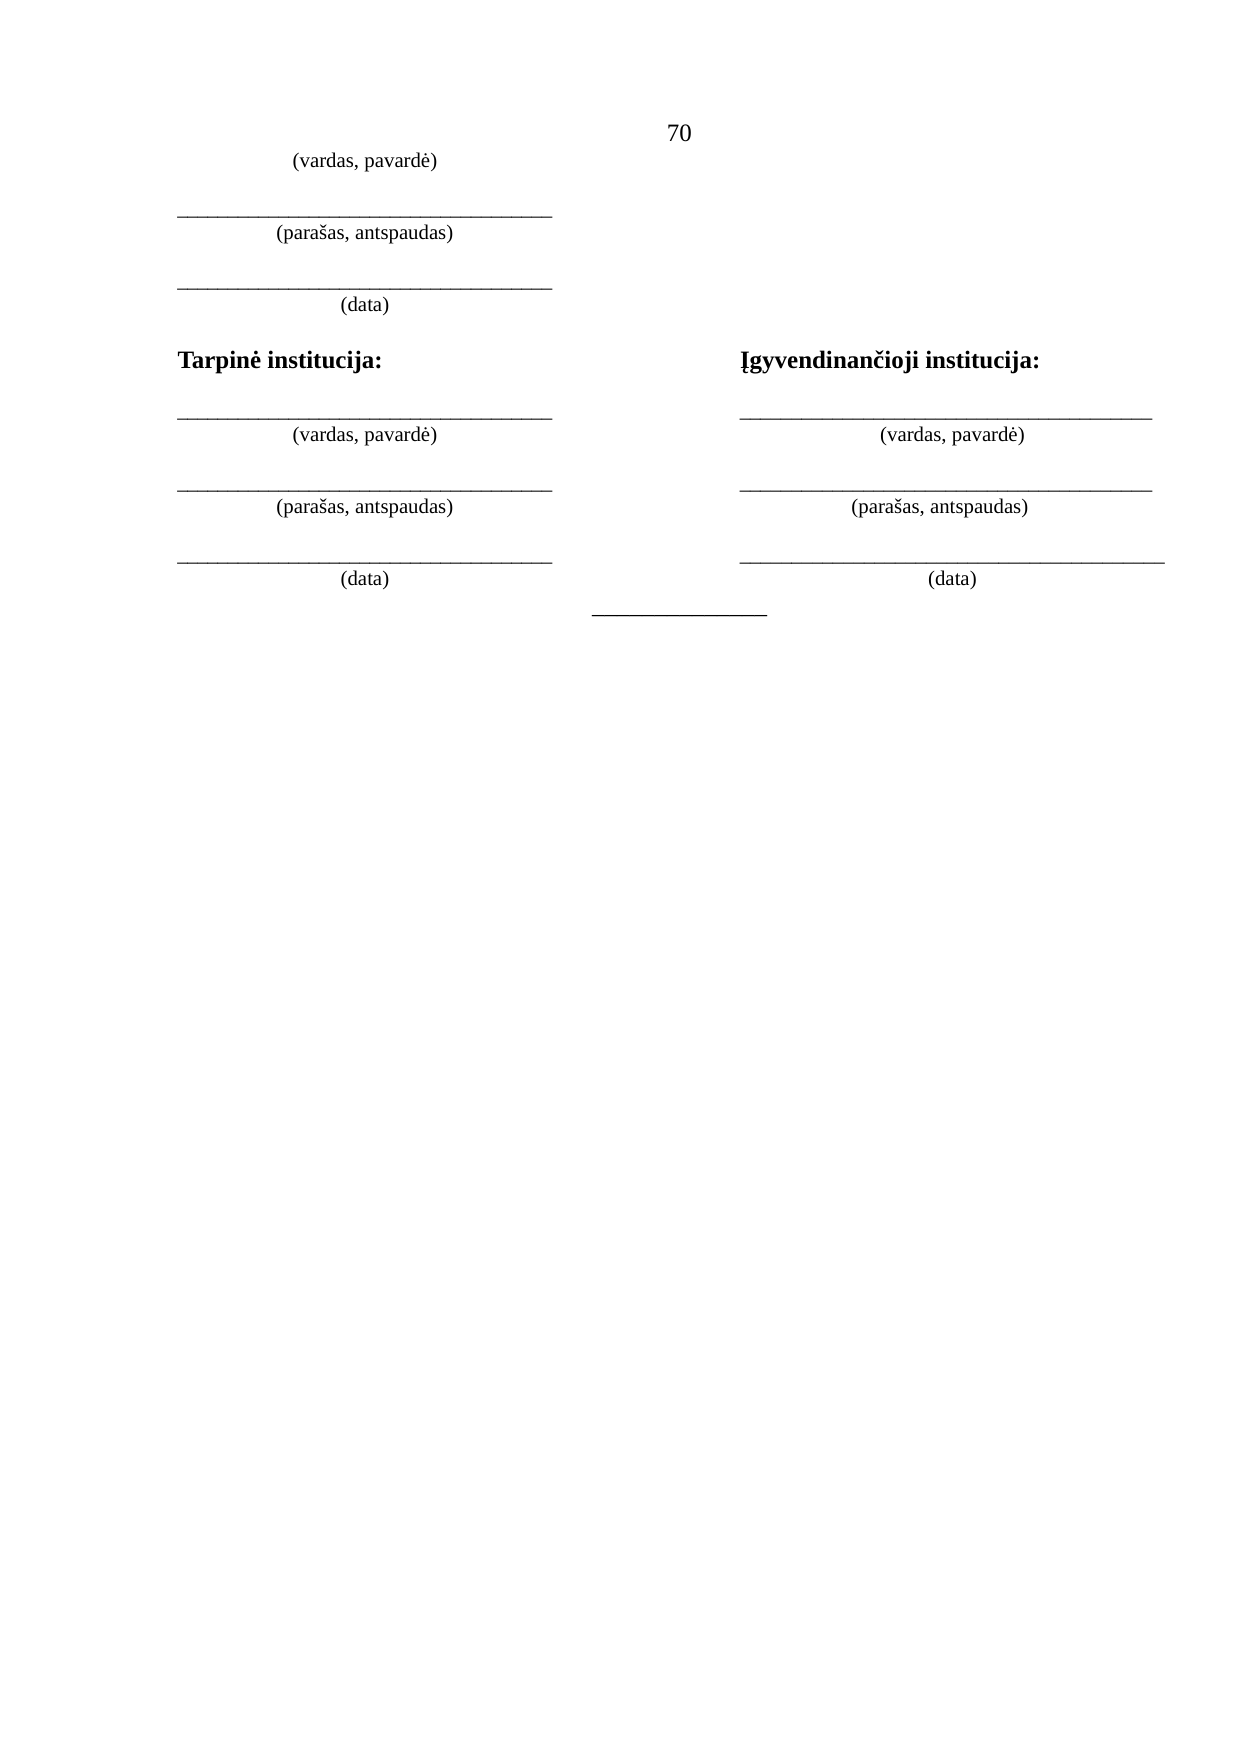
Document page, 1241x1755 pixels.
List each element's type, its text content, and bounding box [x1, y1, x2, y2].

text (data) (data) [177, 566, 1181, 590]
text (data) [177, 292, 1181, 316]
text (vardas, pavardė) [177, 148, 1181, 172]
text (vardas, pavardė) (vardas, pavardė) [177, 422, 1181, 446]
text ______________ [177, 590, 1181, 619]
text Tarpinė institucija: Įgyvendinančioji institucija: [177, 345, 1181, 373]
text (parašas, antspaudas) [177, 220, 1181, 244]
text (parašas, antspaudas) (parašas, antspaudas) [177, 494, 1181, 518]
